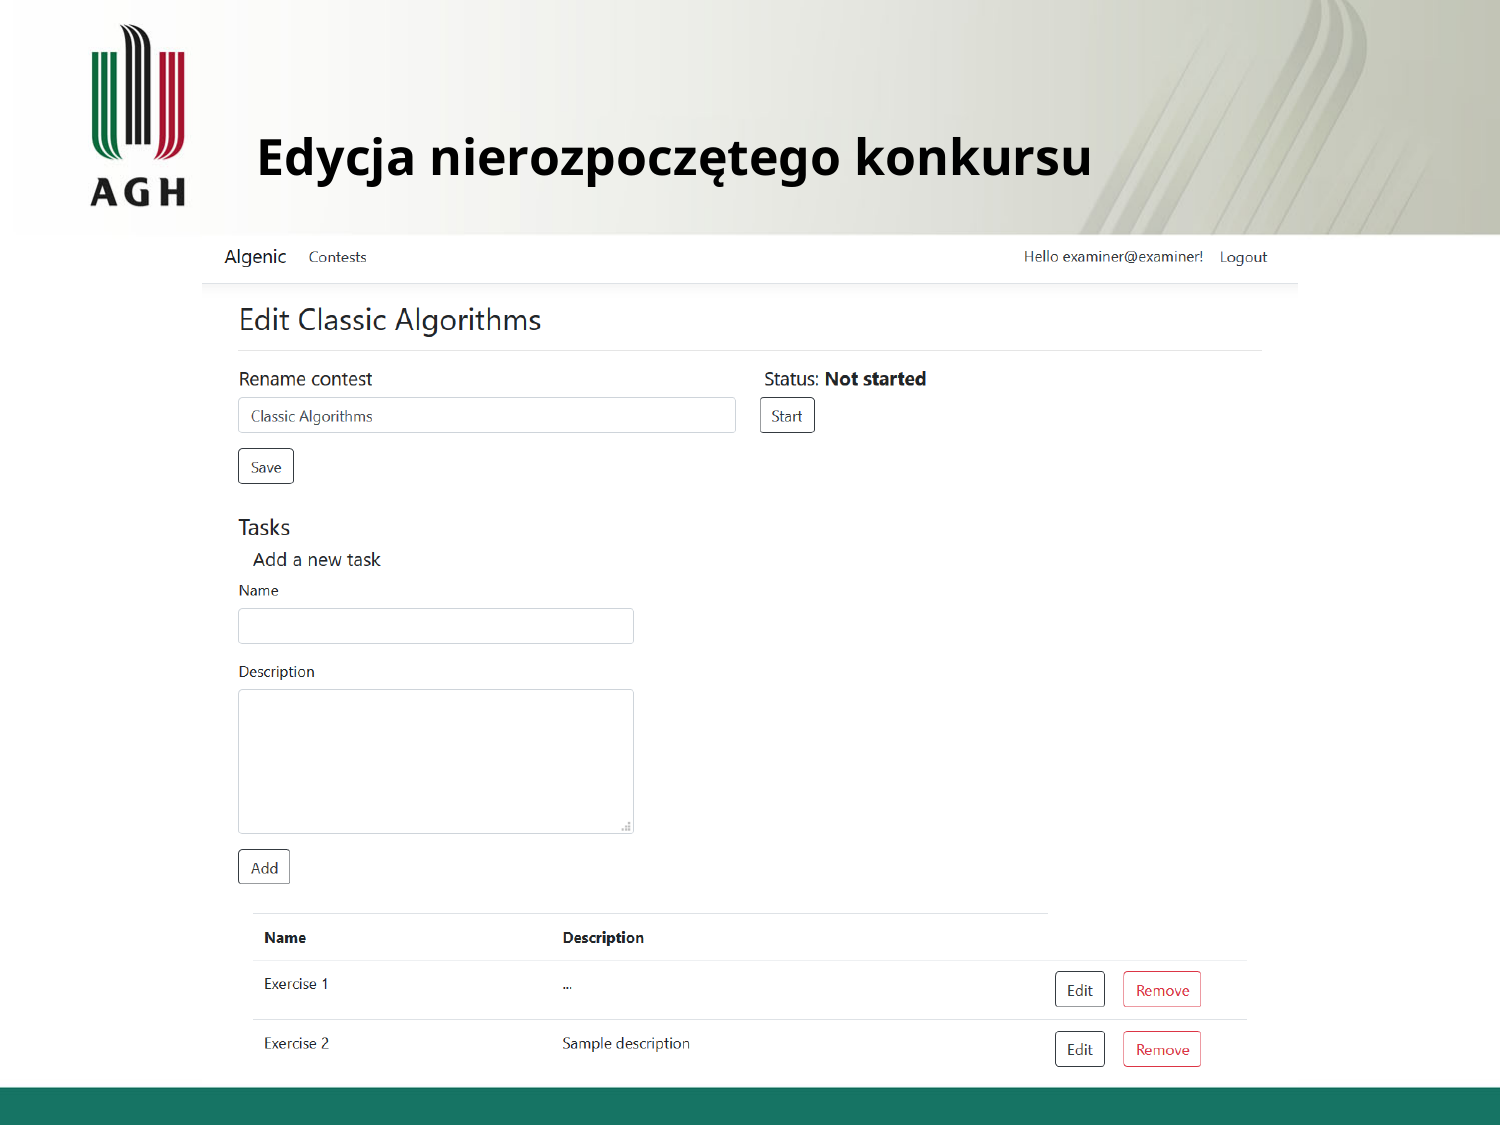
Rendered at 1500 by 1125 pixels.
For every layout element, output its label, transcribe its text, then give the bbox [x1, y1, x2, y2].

picture [0, 0, 1500, 1125]
title Edycja nierozpoczętego konkursu [242, 78, 1425, 233]
